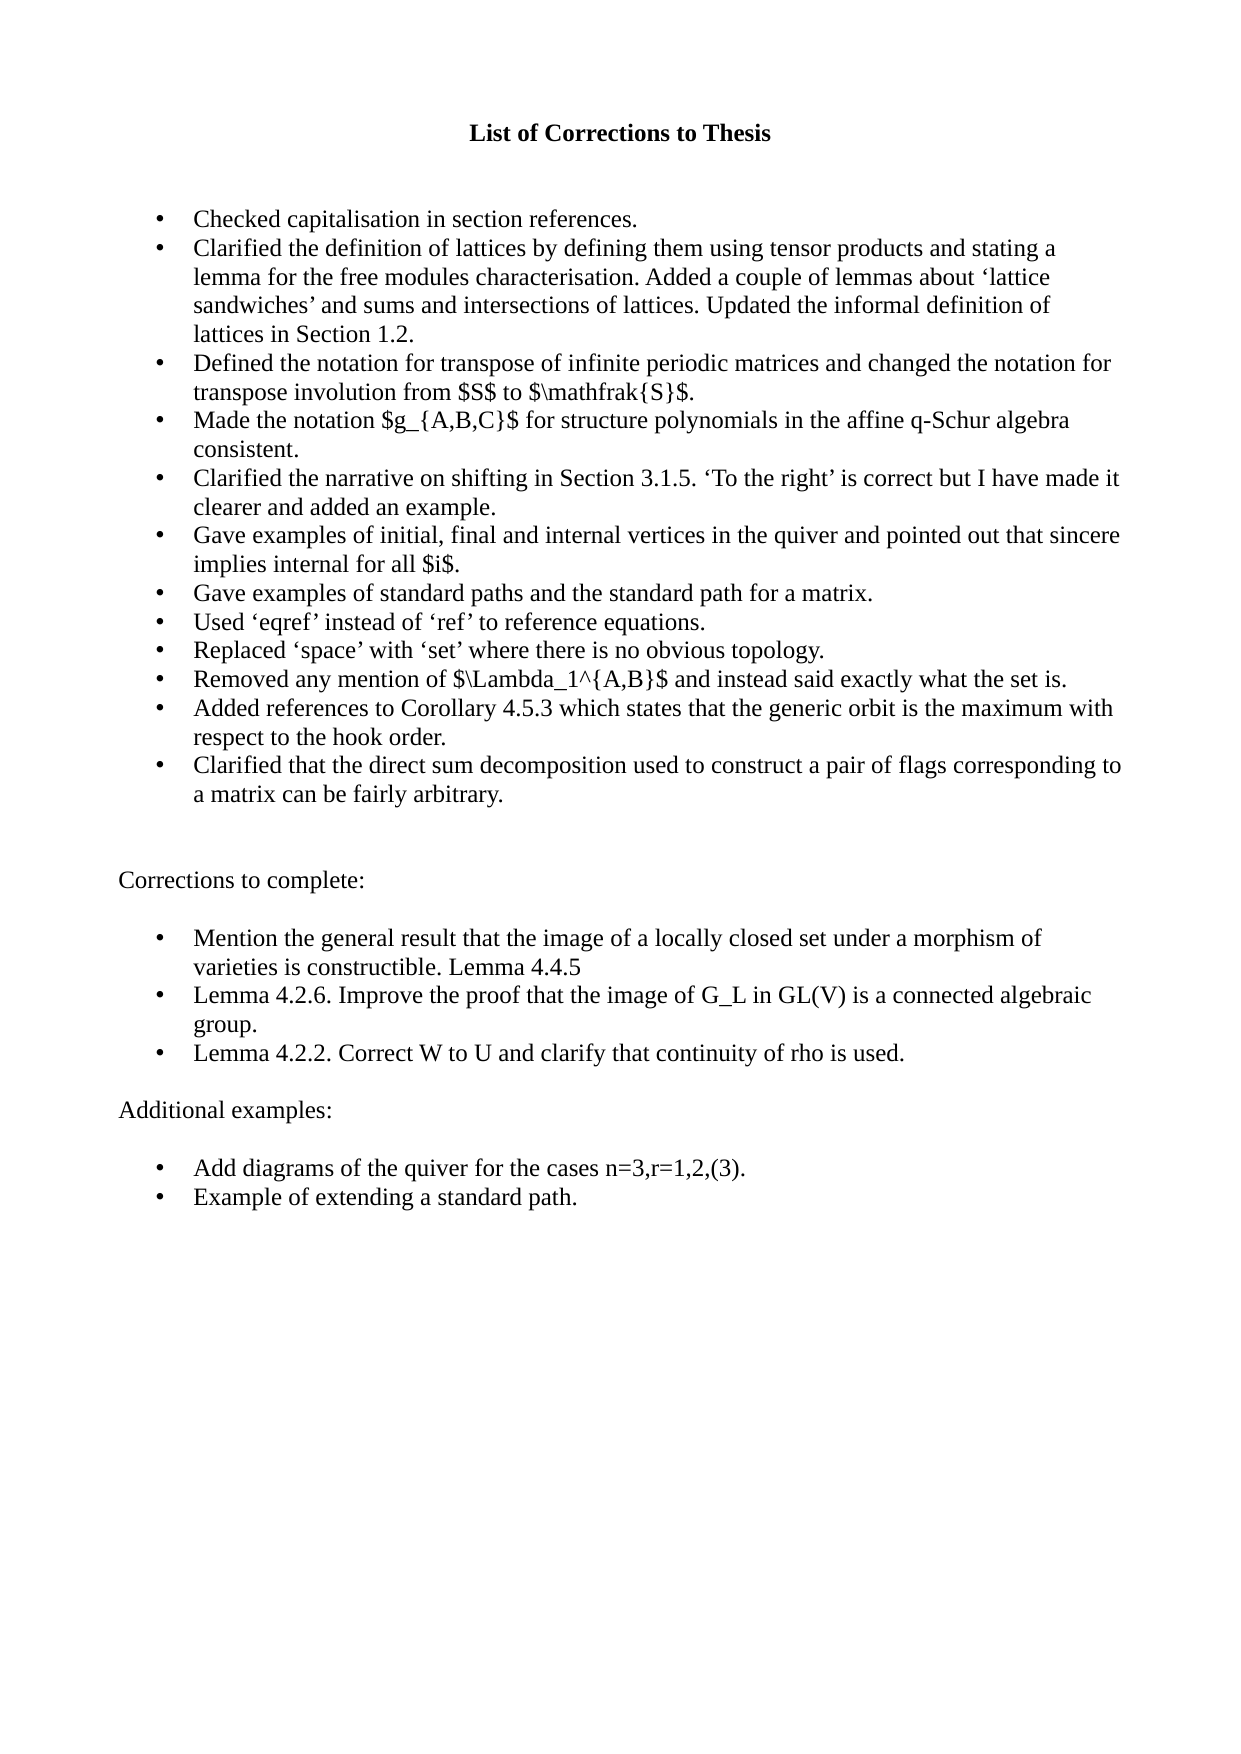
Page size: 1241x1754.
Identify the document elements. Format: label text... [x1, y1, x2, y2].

list Clarified the definition of lattices by defining them using tensor products and stating a lemma for the free modules characterisation. Added a couple of lemmas about ‘lattice sandwiches’ and sums and intersections of lattices. Updated the informal definition of lattices in Section 1.2. [156, 233, 1122, 348]
list Checked capitalisation in section references. [156, 204, 1122, 233]
list Made the notation $g_{A,B,C}$ for structure polynomials in the affine q-Schur algebra consistent. [156, 406, 1122, 463]
list Mention the general result that the image of a locally closed set under a morphism of varieties is constructible. Lemma 4.4.5 [156, 923, 1122, 981]
list Defined the notation for transpose of infinite periodic matrices and changed the notation for transpose involution from $S$ to $\mathfrak{S}$. [156, 348, 1122, 406]
list Replaced ‘space’ with ‘set’ where there is no obvious topology. [156, 636, 1122, 664]
list Lemma 4.2.6. Improve the proof that the image of G_L in GL(V) is a connected algebraic group. [156, 981, 1122, 1038]
list Lemma 4.2.2. Correct W to U and clarify that continuity of rho is used. [156, 1038, 1122, 1067]
text Corrections to complete: [118, 866, 1122, 894]
list Added references to Corollary 4.5.3 which states that the generic orbit is the maximum with respect to the hook order. [156, 693, 1122, 751]
text Additional examples: [118, 1096, 1122, 1124]
list Gave examples of initial, final and internal vertices in the quiver and pointed out that sincere implies internal for all $i$. [156, 521, 1122, 578]
list Example of extending a standard path. [156, 1182, 1122, 1211]
list Clarified that the direct sum decomposition used to construct a pair of flags corresponding to a matrix can be fairly arbitrary. [156, 751, 1122, 808]
list Used ‘eqref’ instead of ‘ref’ to reference equations. [156, 607, 1122, 636]
list Removed any mention of $\Lambda_1^{A,B}$ and instead said exactly what the set is. [156, 664, 1122, 693]
list Add diagrams of the quiver for the cases n=3,r=1,2,(3). [156, 1153, 1122, 1182]
list Gave examples of standard paths and the standard path for a matrix. [156, 578, 1122, 607]
list Clarified the narrative on shifting in Section 3.1.5. ‘To the right’ is correct but I have made it clearer and added an example. [156, 463, 1122, 521]
text List of Corrections to Thesis [118, 118, 1122, 147]
